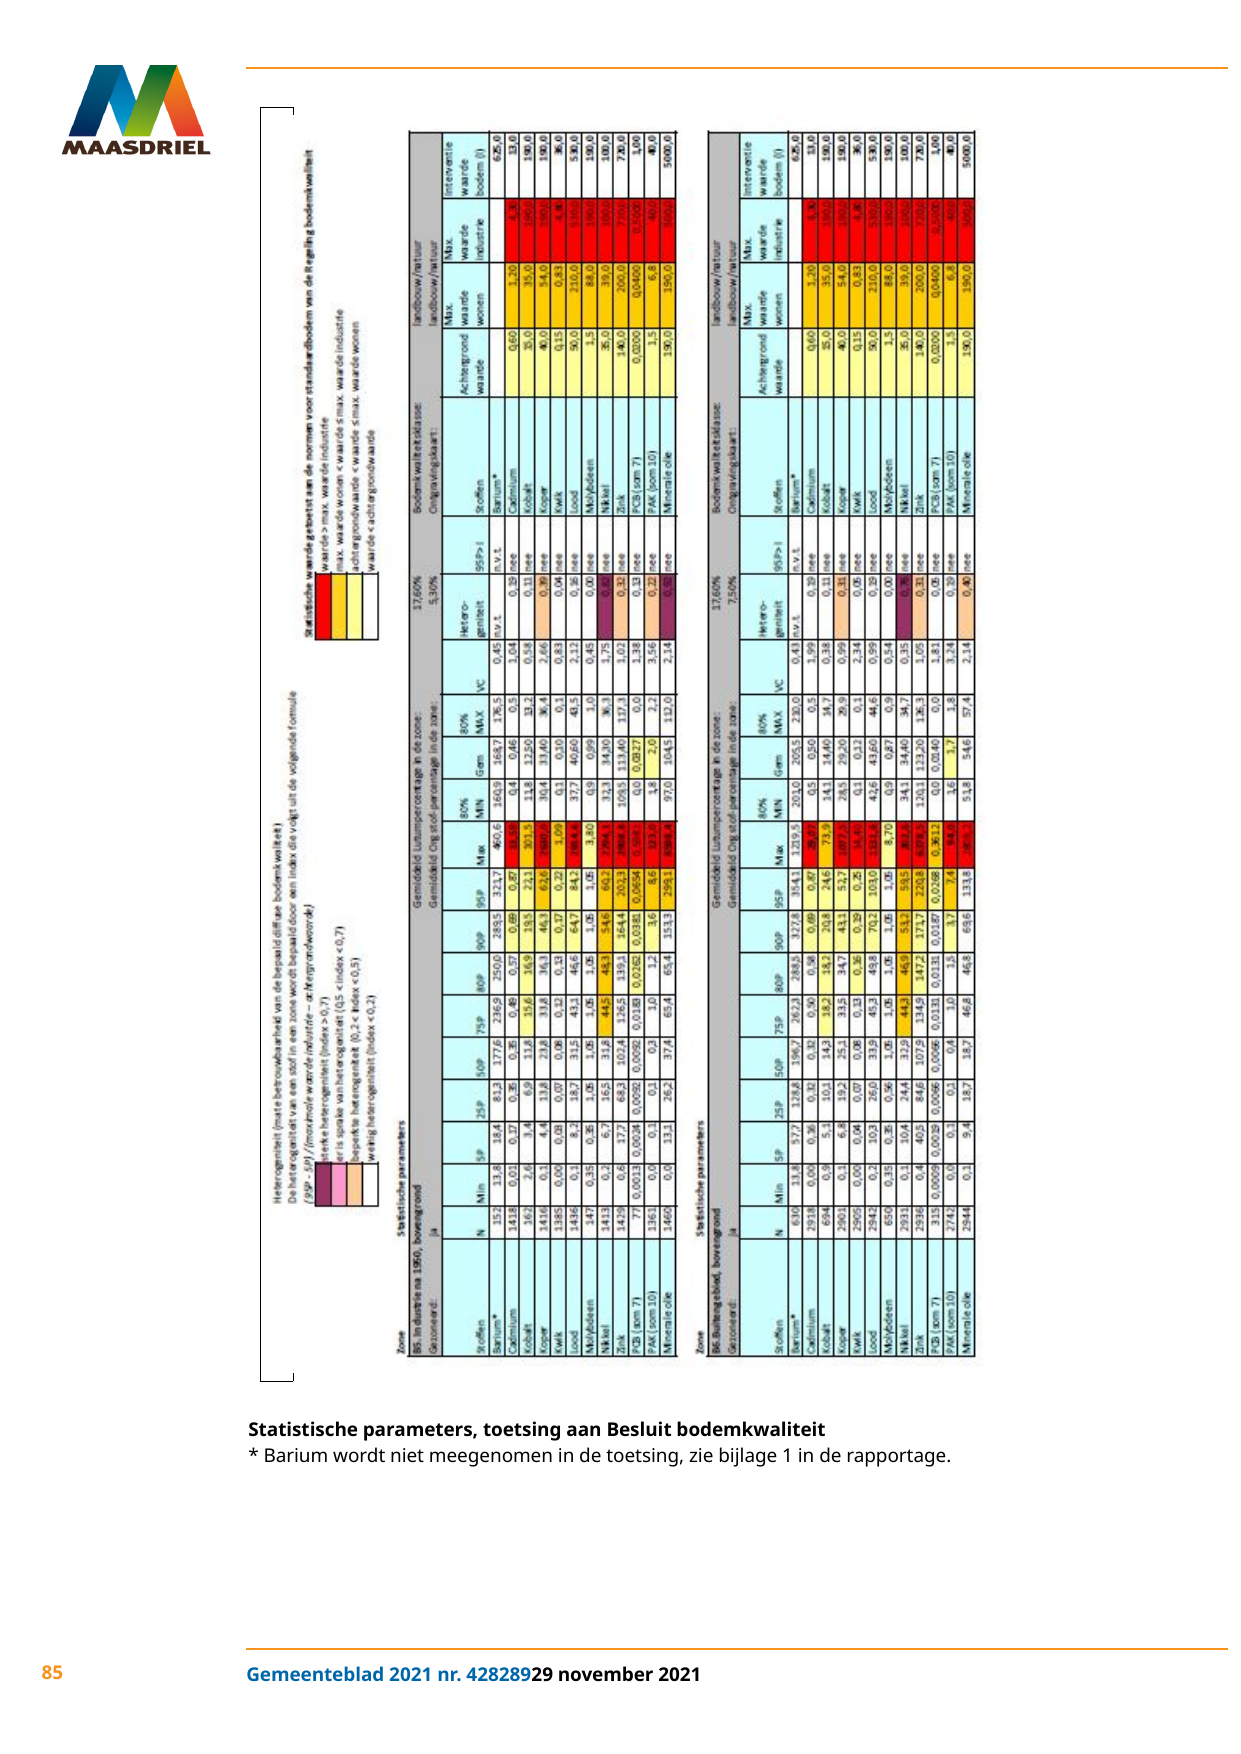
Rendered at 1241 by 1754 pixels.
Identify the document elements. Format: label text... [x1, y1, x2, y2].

picture [41, 47, 231, 172]
text Statistische parameters, toetsing aan Besluit bodemkwaliteit [248, 1416, 1152, 1442]
picture [268, 115, 985, 1373]
text * Barium wordt niet meegenomen in de toetsing, zie bijlage 1 in de rapportage. [248, 1442, 1152, 1468]
